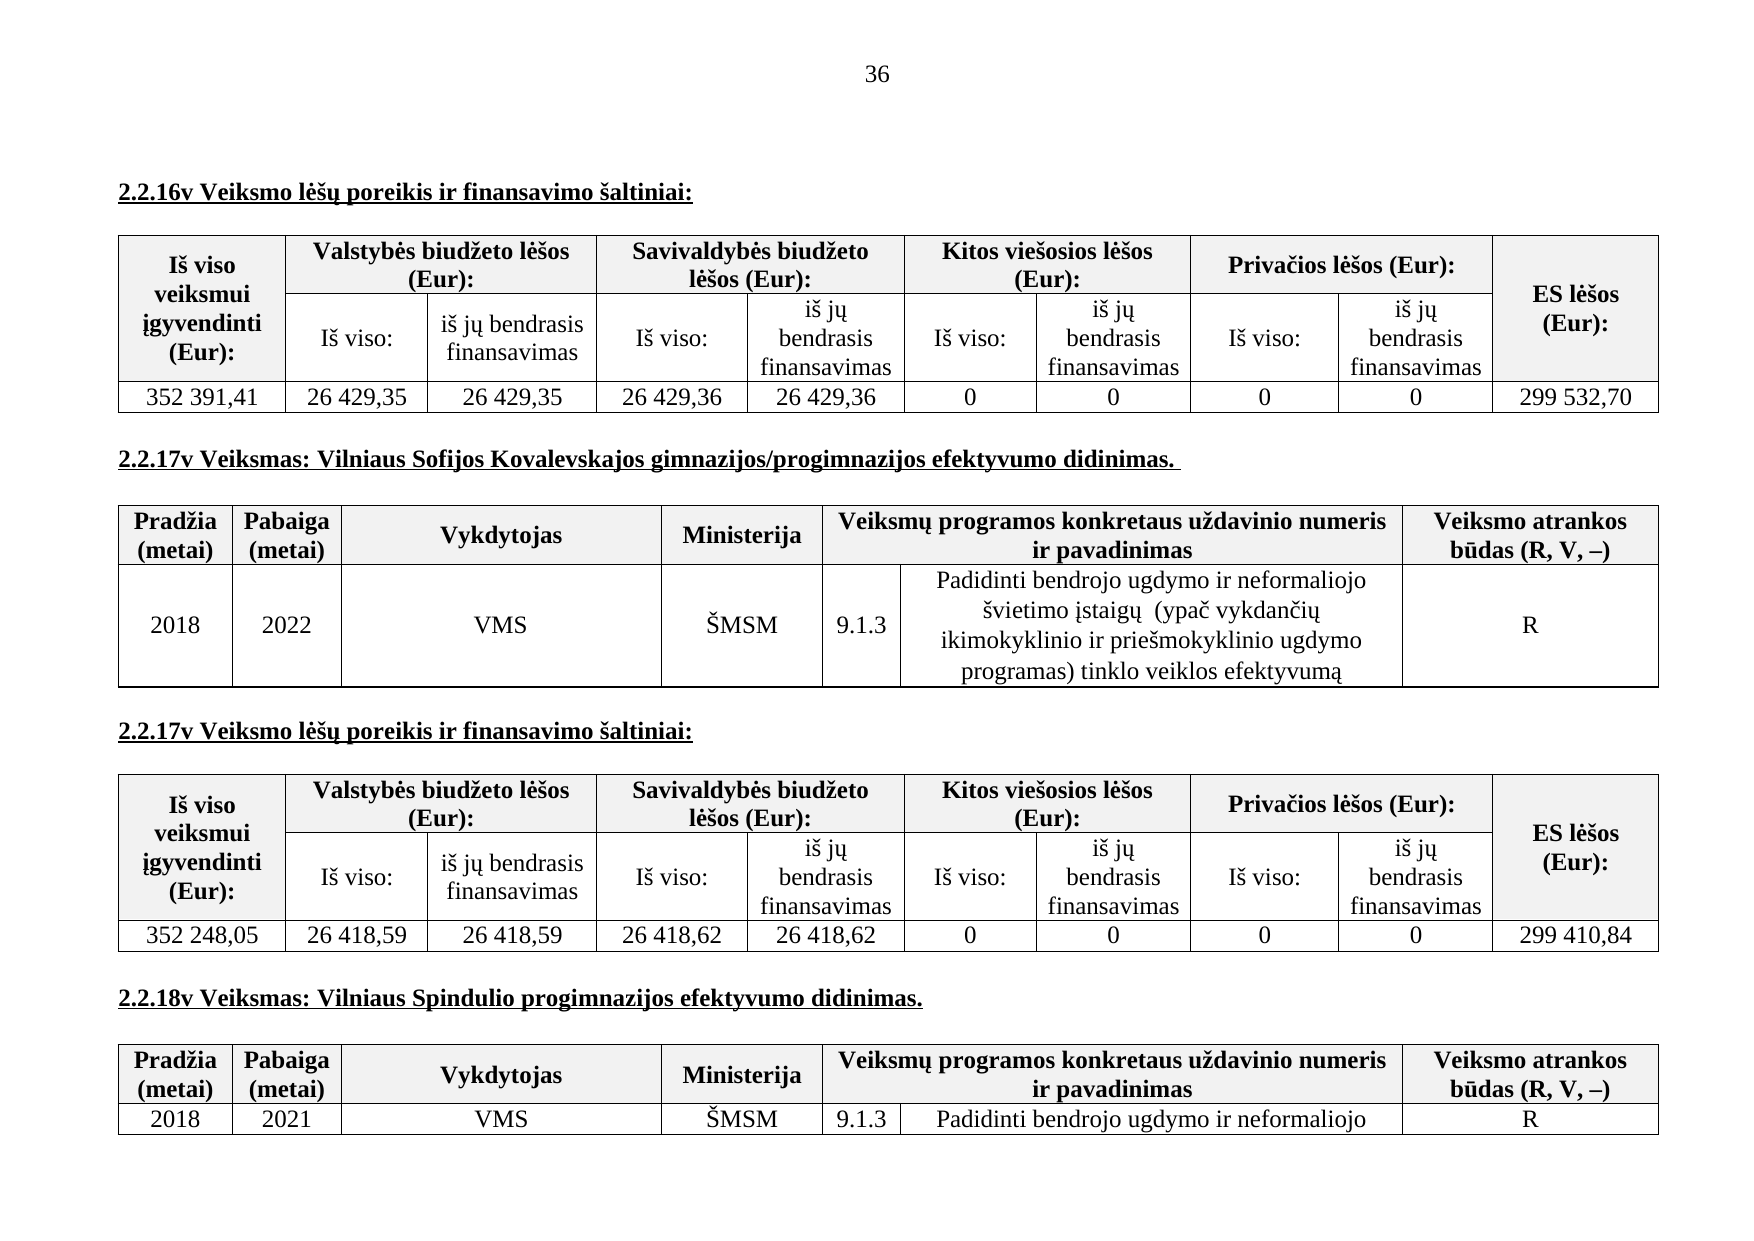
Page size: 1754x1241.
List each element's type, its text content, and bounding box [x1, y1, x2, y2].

table_header Pabaiga (metai) [233, 1045, 341, 1103]
table_header Veiksmo atrankos būdas (R, V, –) [1403, 506, 1658, 564]
table_cell 0 [1191, 382, 1338, 412]
table_cell 26 429,35 [428, 382, 596, 412]
table_cell iš jų bendrasis finansavimas [428, 833, 596, 919]
table_cell 2018 [119, 1104, 232, 1134]
table_header Ministerija [662, 1045, 822, 1103]
table_cell iš jų bendrasis finansavimas [428, 294, 596, 381]
table_header Veiksmų programos konkretaus uždavinio numeris ir pavadinimas [823, 506, 1402, 564]
table_cell R [1403, 565, 1658, 686]
table_cell 2021 [233, 1104, 341, 1134]
table_cell Iš viso: [905, 294, 1036, 381]
table_cell 0 [1037, 921, 1190, 951]
table_cell iš jų bendrasis finansavimas [748, 294, 904, 381]
table_cell 352 248,05 [119, 921, 285, 951]
table_cell VMS [342, 565, 661, 686]
table_header Kitos viešosios lėšos (Eur): [905, 236, 1190, 293]
table_header Ministerija [662, 506, 822, 564]
table_cell Iš viso: [286, 294, 427, 381]
text 2.2.17v Veiksmo lėšų poreikis ir finansavimo šaltiniai: [118, 716, 1636, 745]
table_header ES lėšos (Eur): [1493, 236, 1658, 381]
table_cell Iš viso: [286, 833, 427, 919]
table_cell VMS [342, 1104, 661, 1134]
table_cell 26 429,36 [748, 382, 904, 412]
table_header Privačios lėšos (Eur): [1191, 236, 1492, 293]
table_cell 352 391,41 [119, 382, 285, 412]
table_cell 26 418,59 [428, 921, 596, 951]
table_header ES lėšos (Eur): [1493, 775, 1658, 919]
table_header Veiksmo atrankos būdas (R, V, –) [1403, 1045, 1658, 1103]
table_cell iš jų bendrasis finansavimas [1037, 294, 1190, 381]
table_header Iš viso veiksmui įgyvendinti (Eur): [119, 775, 285, 919]
table_cell 299 410,84 [1493, 921, 1658, 951]
table_cell Padidinti bendrojo ugdymo ir neformaliojo švietimo įstaigų (ypač vykdančių ikimokyklinio ir priešmokyklinio ugdymo programas) tinklo veiklos efektyvumą [901, 565, 1402, 686]
table_cell 26 418,62 [597, 921, 747, 951]
table_cell iš jų bendrasis finansavimas [1037, 833, 1190, 919]
table_cell 26 418,62 [748, 921, 904, 951]
table_cell iš jų bendrasis finansavimas [1339, 294, 1492, 381]
table_header Savivaldybės biudžeto lėšos (Eur): [597, 236, 904, 293]
table_cell 26 418,59 [286, 921, 427, 951]
table_header Vykdytojas [342, 1045, 661, 1103]
table_header Kitos viešosios lėšos (Eur): [905, 775, 1190, 832]
table_cell 0 [905, 921, 1036, 951]
table_cell 9.1.3 [823, 565, 900, 686]
table_cell 2018 [119, 565, 232, 686]
table_cell 0 [1339, 921, 1492, 951]
table_cell Iš viso: [597, 833, 747, 919]
table_cell R [1403, 1104, 1658, 1134]
table_cell Iš viso: [597, 294, 747, 381]
table_header Veiksmų programos konkretaus uždavinio numeris ir pavadinimas [823, 1045, 1402, 1103]
table_cell ŠMSM [662, 565, 822, 686]
table_header Valstybės biudžeto lėšos (Eur): [286, 236, 596, 293]
table_header Pradžia (metai) [119, 1045, 232, 1103]
text 2.2.18v Veiksmas: Vilniaus Spindulio progimnazijos efektyvumo didinimas. [118, 983, 1636, 1012]
table_cell 2022 [233, 565, 341, 686]
table_header Pradžia (metai) [119, 506, 232, 564]
table_cell iš jų bendrasis finansavimas [748, 833, 904, 919]
table_cell 0 [905, 382, 1036, 412]
table_cell iš jų bendrasis finansavimas [1339, 833, 1492, 919]
table_cell Iš viso: [1191, 294, 1338, 381]
table_cell 26 429,35 [286, 382, 427, 412]
text 2.2.16v Veiksmo lėšų poreikis ir finansavimo šaltiniai: [118, 177, 1636, 206]
table_header Savivaldybės biudžeto lėšos (Eur): [597, 775, 904, 832]
table_header Privačios lėšos (Eur): [1191, 775, 1492, 832]
table_cell 0 [1339, 382, 1492, 412]
table_header Valstybės biudžeto lėšos (Eur): [286, 775, 596, 832]
table_cell ŠMSM [662, 1104, 822, 1134]
table_header Iš viso veiksmui įgyvendinti (Eur): [119, 236, 285, 381]
table_cell 0 [1037, 382, 1190, 412]
table_cell Padidinti bendrojo ugdymo ir neformaliojo [901, 1104, 1402, 1134]
table_cell 0 [1191, 921, 1338, 951]
table_cell 26 429,36 [597, 382, 747, 412]
text 2.2.17v Veiksmas: Vilniaus Sofijos Kovalevskajos gimnazijos/progimnazijos efektyvumo didinimas. [118, 444, 1636, 472]
table_cell Iš viso: [1191, 833, 1338, 919]
table_header Vykdytojas [342, 506, 661, 564]
table_cell 299 532,70 [1493, 382, 1658, 412]
table_header Pabaiga (metai) [233, 506, 341, 564]
table_cell 9.1.3 [823, 1104, 900, 1134]
table_cell Iš viso: [905, 833, 1036, 919]
